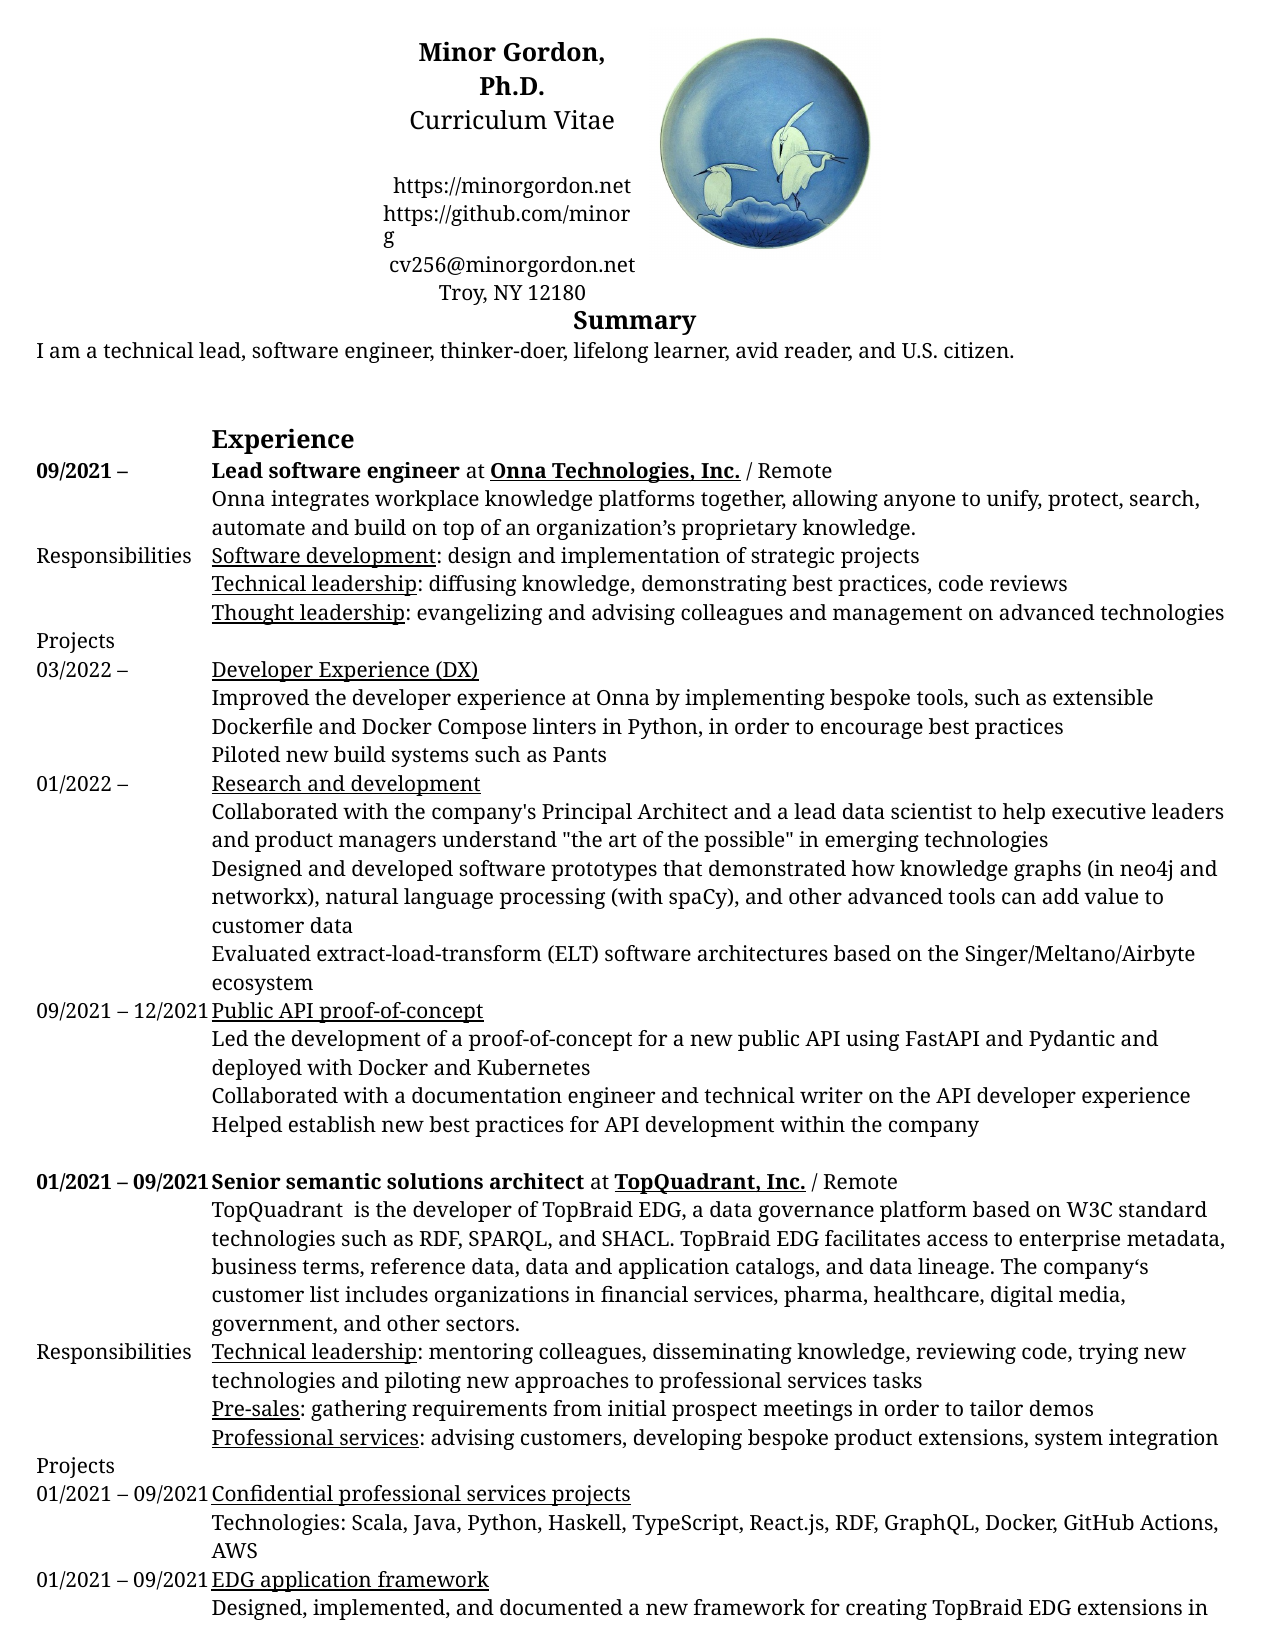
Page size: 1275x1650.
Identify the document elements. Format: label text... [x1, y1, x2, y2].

table_cell Senior semantic solutions architect at TopQuadrant, Inc. / Remote [211, 1167, 1239, 1195]
table_cell Confidential professional services projects Technologies: Scala, Java, Python, Haskell, TypeScript, React.js, RDF, GraphQL, Docker, GitHub Actions, AWS [211, 1480, 1239, 1565]
table_cell [211, 1138, 1239, 1167]
table_cell Research and development Collaborated with the company's Principal Architect and a lead data scientist to help executive leaders and product managers understand "the art of the possible" in emerging technologies Designed and developed software prototypes that demonstrated how knowledge graphs (in neo4j and networkx), natural language processing (with spaCy), and other advanced tools can add value to customer data Evaluated extract-load-transform (ELT) software architectures based on the Singer/Meltano/Airbyte ecosystem [211, 769, 1239, 996]
table_cell Responsibilities [36, 541, 211, 626]
table_cell [36, 1138, 211, 1167]
table_cell Public API proof-of-concept Led the development of a proof-of-concept for a new public API using FastAPI and Pydantic and deployed with Docker and Kubernetes Collaborated with a documentation engineer and technical writer on the API developer experience Helped establish new best practices for API development within the company [211, 996, 1239, 1138]
table_cell Developer Experience (DX) Improved the developer experience at Onna by implementing bespoke tools, such as extensible Dockerfile and Docker Compose linters in Python, in order to encourage best practices Piloted new build systems such as Pants [211, 655, 1239, 769]
table_cell Technical leadership: mentoring colleagues, disseminating knowledge, reviewing code, trying new technologies and piloting new approaches to professional services tasks Pre-sales: gathering requirements from initial prospect meetings in order to tailor demos Professional services: advising customers, developing bespoke product extensions, system integration [211, 1338, 1239, 1451]
table_cell Software development: design and implementation of strategic projects Technical leadership: diffusing knowledge, demonstrating best practices, code reviews Thought leadership: evangelizing and advising colleagues and management on advanced technologies [211, 541, 1239, 626]
table_cell [36, 1593, 211, 1622]
table_cell Onna integrates workplace knowledge platforms together, allowing anyone to unify, protect, search, automate and build on top of an organization’s proprietary knowledge. [211, 484, 1239, 541]
table_cell 01/2021 – 09/2021 [36, 1480, 211, 1565]
table_cell I am a technical lead, software engineer, thinker-doer, lifelong learner, avid reader, and U.S. citizen. [36, 336, 1240, 365]
table_cell 09/2021 – 12/2021 [36, 996, 211, 1138]
table_header Experience [211, 422, 1239, 456]
table_cell Projects [36, 1451, 211, 1479]
table_cell Designed, implemented, and documented a new framework for creating TopBraid EDG extensions in [211, 1593, 1239, 1622]
table_cell TopQuadrant is the developer of TopBraid EDG, a data governance platform based on W3C standard technologies such as RDF, SPARQL, and SHACL. TopBraid EDG facilitates access to enterprise metadata, business terms, reference data, data and application catalogs, and data lineage. The company‘s customer list includes organizations in financial services, pharma, healthcare, digital media, government, and other sectors. [211, 1195, 1239, 1337]
picture [649, 27, 882, 260]
table_cell 01/2021 – 09/2021 [36, 1167, 211, 1195]
table_cell [211, 626, 1239, 655]
table_cell EDG application framework [211, 1565, 1239, 1593]
table_cell [36, 1195, 211, 1337]
table_cell Projects [36, 626, 211, 655]
table_cell [36, 484, 211, 541]
table_cell [211, 1451, 1239, 1479]
table_cell Responsibilities [36, 1338, 211, 1451]
table_cell 01/2022 – [36, 769, 211, 996]
table_cell 01/2021 – 09/2021 [36, 1565, 211, 1593]
table_header Summary [36, 303, 1240, 336]
table_cell 03/2022 – [36, 655, 211, 769]
table_cell 09/2021 – [36, 456, 211, 484]
table_cell Lead software engineer at Onna Technologies, Inc. / Remote [211, 456, 1239, 484]
table_header [36, 422, 211, 456]
